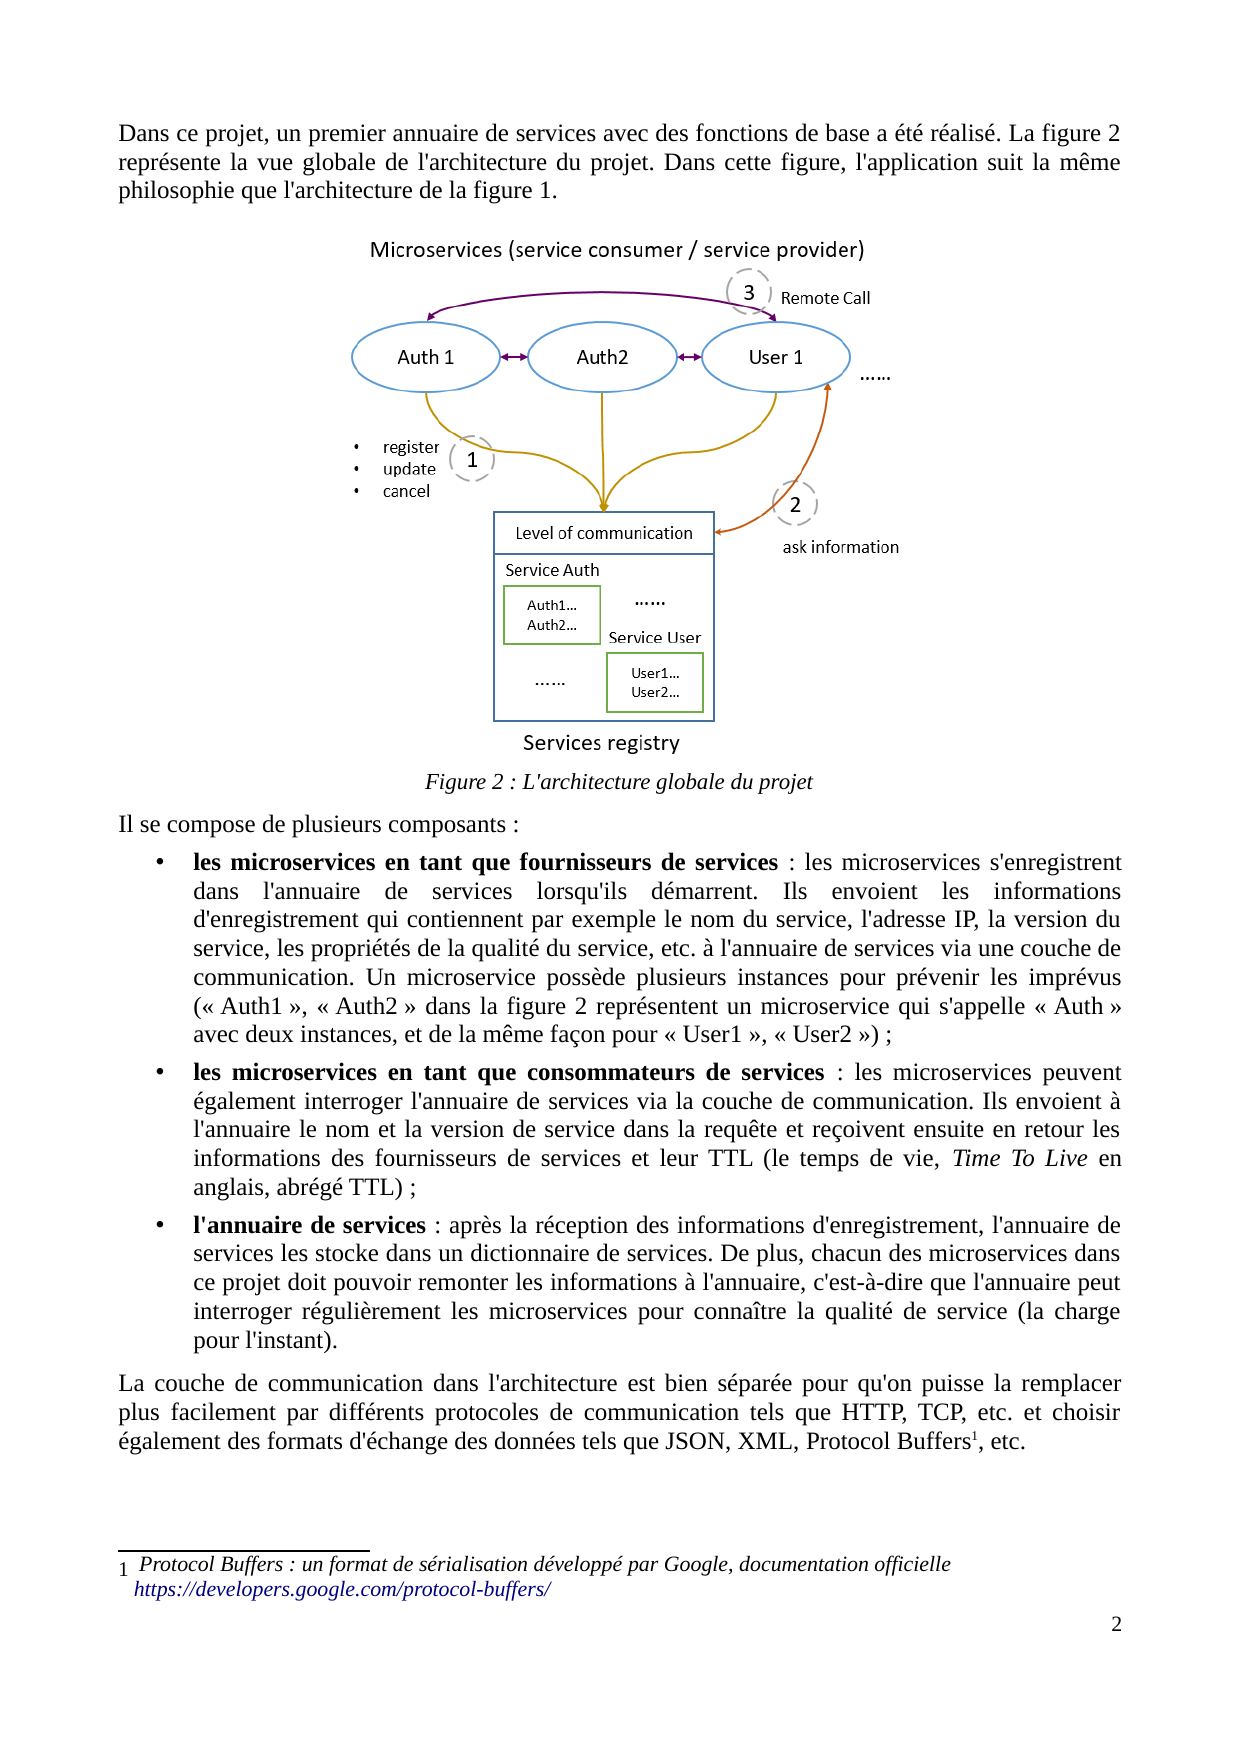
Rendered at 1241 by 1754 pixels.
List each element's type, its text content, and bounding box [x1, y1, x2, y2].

text La couche de communication dans l'architecture est bien séparée pour qu'on puisse la remplacer plus facilement par différents protocoles de communication tels que HTTP, TCP, etc. et choisir également des formats d'échange des données tels que JSON, XML, Protocol Buffers, etc. [118, 1368, 1122, 1454]
text Il se compose de plusieurs composants : [118, 809, 1122, 838]
text Dans ce projet, un premier annuaire de services avec des fonctions de base a été réalisé. La figure 2 représente la vue globale de l'architecture du projet. Dans cette figure, l'application suit la même philosophie que l'architecture de la figure 1. [118, 118, 1122, 204]
list les microservices en tant que fournisseurs de services : les microservices s'enregistrent dans l'annuaire de services lorsqu'ils démarrent. Ils envoient les informations d'enregistrement qui contiennent par exemple le nom du service, l'adresse IP, la version du service, les propriétés de la qualité du service, etc. à l'annuaire de services via une couche de communication. Un microservice possède plusieurs instances pour prévenir les imprévus (« Auth1 », « Auth2 » dans la figure 2 représentent un microservice qui s'appelle « Auth » avec deux instances, et de la même façon pour « User1 », « User2 ») ; [156, 847, 1122, 1048]
list l'annuaire de services : après la réception des informations d'enregistrement, l'annuaire de services les stocke dans un dictionnaire de services. De plus, chacun des microservices dans ce projet doit pouvoir remonter les informations à l'annuaire, c'est-à-dire que l'annuaire peut interroger régulièrement les microservices pour connaître la qualité de service (la charge pour l'instant). [156, 1210, 1122, 1353]
list les microservices en tant que consommateurs de services : les microservices peuvent également interroger l'annuaire de services via la couche de communication. Ils envoient à l'annuaire le nom et la version de service dans la requête et reçoivent ensuite en retour les informations des fournisseurs de services et leur TTL (le temps de vie, Time To Live en anglais, abrégé TTL) ; [156, 1057, 1122, 1201]
picture [317, 223, 923, 769]
text Figure 2 : L'architecture globale du projet [118, 769, 1122, 794]
